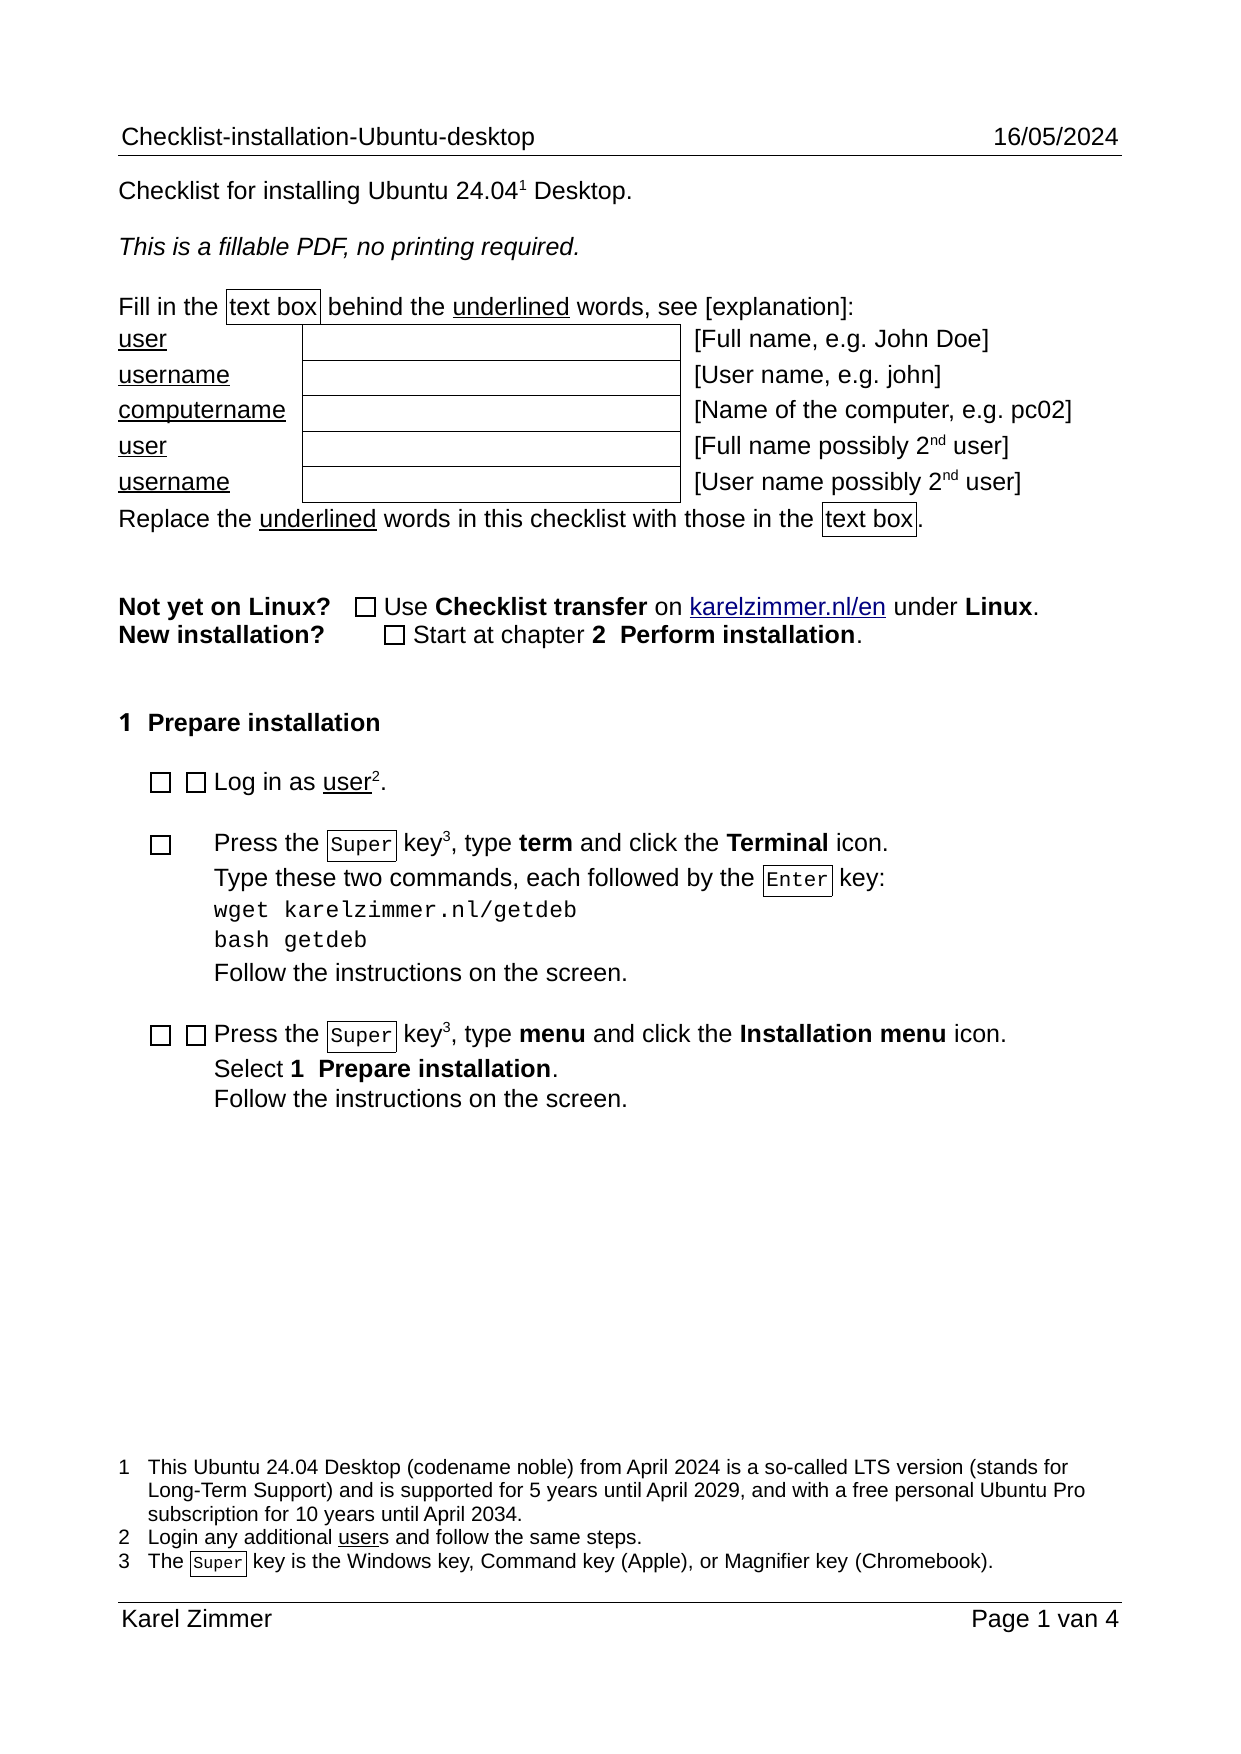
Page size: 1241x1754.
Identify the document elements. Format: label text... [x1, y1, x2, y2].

table_cell [177, 988, 213, 1018]
table_cell [142, 928, 177, 958]
text text box [227, 290, 320, 324]
table_cell Press the Super key3, type menu and click the Installation menu icon. [213, 1019, 1122, 1053]
table_cell [213, 988, 1122, 1018]
text This Ubuntu 24.04 Desktop (codename noble) from April 2024 is a so-called LTS version (stands for Long-Term Support) and is supported for 5 years until April 2029, and with a free personal Ubuntu Pro subscription for 10 years until April 2034. [118, 1455, 1122, 1526]
table_header [142, 767, 177, 797]
table_cell [177, 1053, 213, 1084]
table_cell [213, 798, 1122, 828]
table_cell [118, 897, 142, 928]
text Not yet on Linux? Use Checklist transfer on karelzimmer.nl/en under Linux. [118, 593, 1122, 621]
table_cell [142, 897, 177, 928]
text This is a fillable PDF, no printing required. [118, 233, 1122, 261]
text COMPUTERNAme [118, 395, 302, 431]
table_cell wget karelzimmer.nl/getdeb [213, 897, 1122, 928]
table_cell [142, 828, 177, 862]
table_cell [118, 1084, 142, 1114]
table_cell [118, 1053, 142, 1084]
table_cell [142, 1084, 177, 1114]
table_cell [177, 828, 213, 862]
text text box [823, 503, 916, 536]
text [Full name possibly 2nd user] [681, 431, 1122, 466]
text [User name, e.g. john] [681, 360, 1122, 395]
text [Full name, e.g. John Doe] [681, 324, 1122, 360]
table_cell [142, 1019, 177, 1053]
table_cell [118, 958, 142, 988]
table_cell [142, 958, 177, 988]
table_cell [118, 828, 142, 862]
text USERname [118, 360, 302, 395]
text USERName [118, 466, 302, 502]
table_cell [177, 1084, 213, 1114]
table_cell [142, 863, 177, 897]
text New installation? Start at chapter 2 Perform installation. [118, 621, 1122, 649]
text behind the underlined words, see [explanation]: [321, 289, 1122, 324]
table_header [177, 767, 213, 797]
table_cell [118, 928, 142, 958]
table_cell [118, 1019, 142, 1053]
table_cell [118, 798, 142, 828]
table_cell Follow the instructions on the screen. [213, 958, 1122, 988]
text Fill in the [118, 289, 226, 324]
text [Name of the computer, e.g. pc02] [681, 395, 1122, 431]
table_cell [177, 798, 213, 828]
table_cell Select 1 Prepare installation. [213, 1053, 1122, 1084]
table_cell [177, 1019, 213, 1053]
text USER [118, 431, 302, 466]
table_cell [118, 863, 142, 897]
text Replace the underlined words in this checklist with those in the [118, 502, 822, 537]
table_cell Type these two commands, each followed by the Enter key: [213, 863, 1122, 897]
table_header [118, 767, 142, 797]
text [User name possibly 2nd user] [681, 466, 1122, 502]
table_cell [177, 958, 213, 988]
list Prepare installation [118, 705, 1122, 739]
table_header Log in as USER. [213, 767, 1122, 797]
table_cell Follow the instructions on the screen. [213, 1084, 1122, 1114]
table_cell Press the Super key, type term and click the Terminal icon. [213, 828, 1122, 862]
text Checklist for installing Ubuntu 24.04 Desktop. [118, 177, 1122, 205]
text user [118, 324, 302, 360]
text . [917, 502, 1122, 537]
table_cell [177, 897, 213, 928]
table_cell [177, 863, 213, 897]
table_cell [177, 928, 213, 958]
table_cell [142, 1053, 177, 1084]
table_cell bash getdeb [213, 928, 1122, 958]
table_cell [142, 988, 177, 1018]
table_cell [118, 988, 142, 1018]
table_cell [142, 798, 177, 828]
